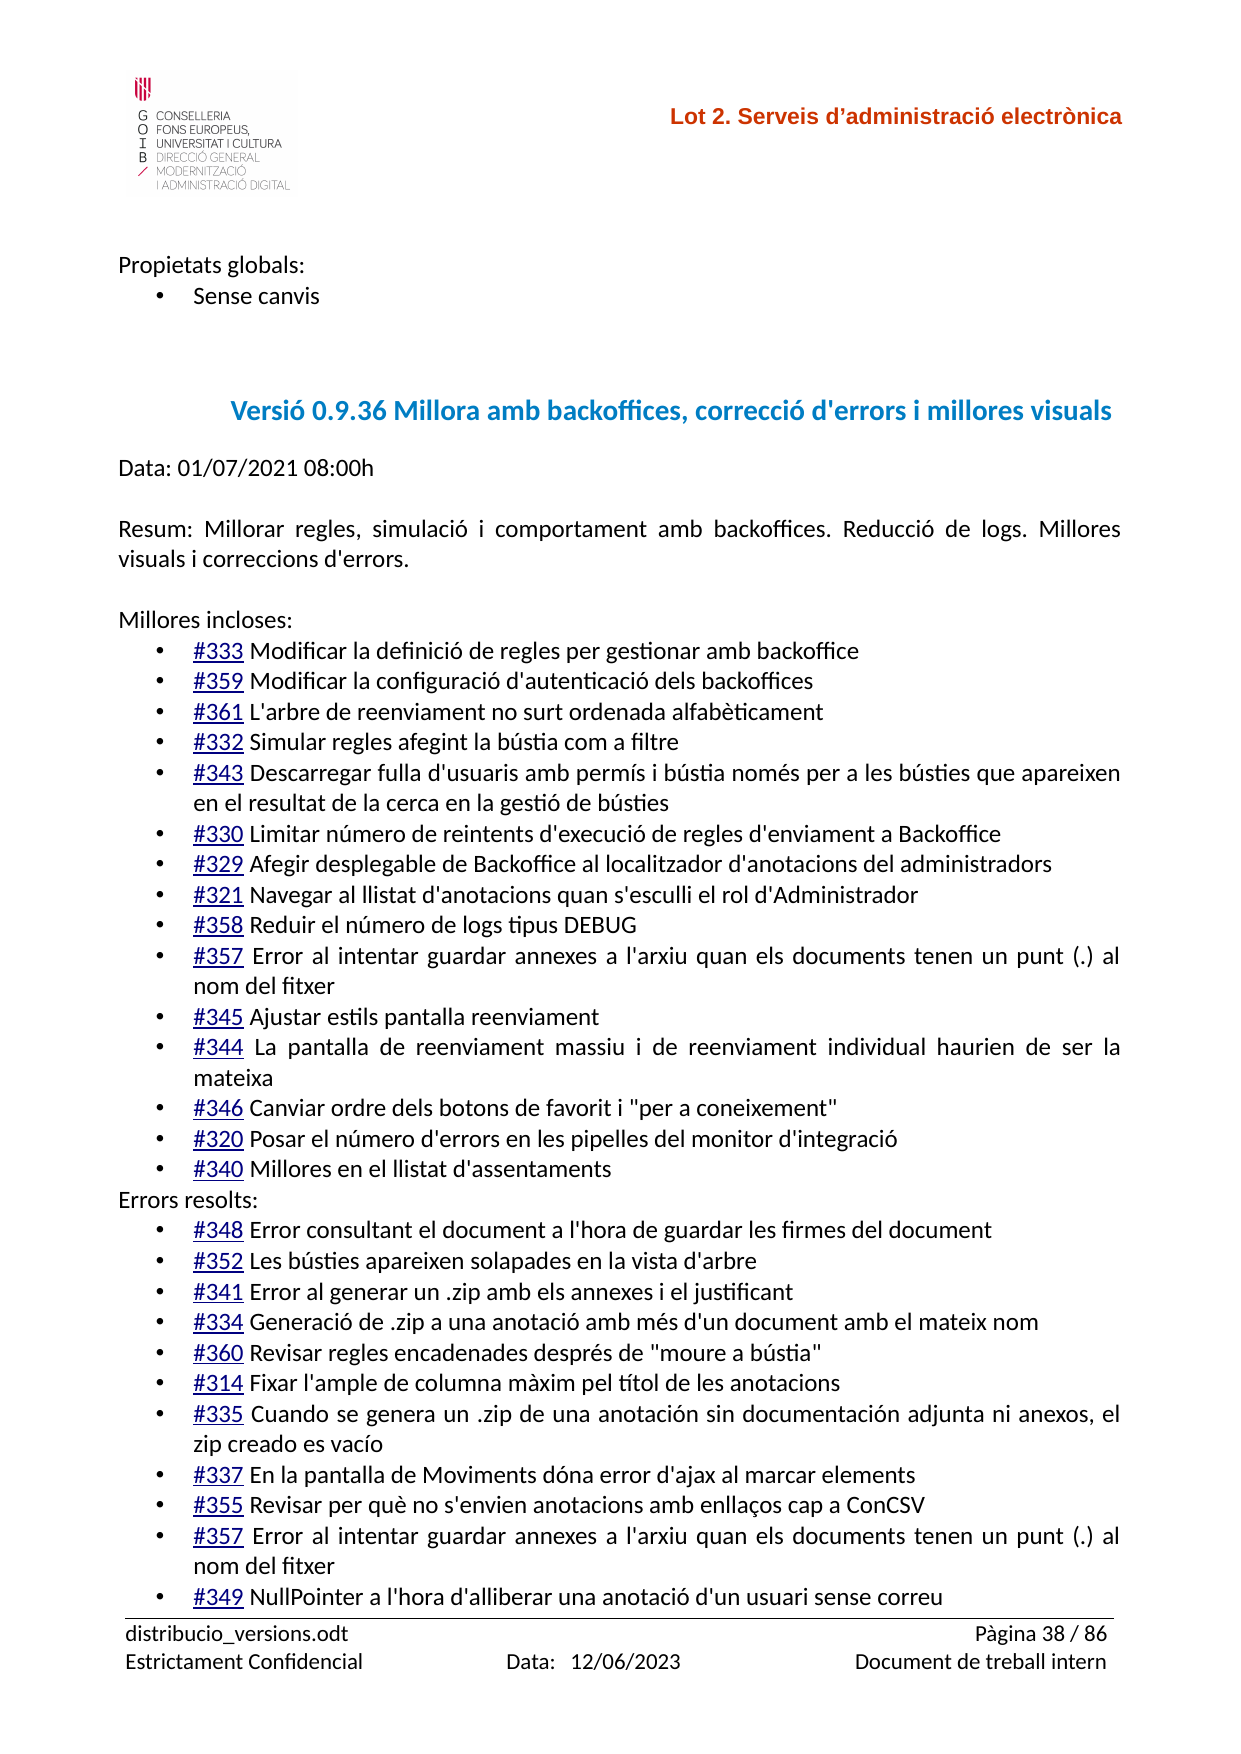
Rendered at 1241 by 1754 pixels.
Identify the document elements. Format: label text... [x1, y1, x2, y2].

picture [126, 70, 299, 197]
list #355 Revisar per què no s'envien anotacions amb enllaços cap a ConCSV [156, 1489, 1122, 1520]
list #360 Revisar regles encadenades després de "moure a bústia" [156, 1337, 1122, 1367]
list #357 Error al intentar guardar annexes a l'arxiu quan els documents tenen un punt (.) al nom del fitxer [156, 1520, 1122, 1581]
list #337 En la pantalla de Moviments dóna error d'ajax al marcar elements [156, 1459, 1122, 1489]
list #330 Limitar número de reintents d'execució de regles d'enviament a Backoffice [156, 818, 1122, 848]
list #334 Generació de .zip a una anotació amb més d'un document amb el mateix nom [156, 1306, 1122, 1337]
list #333 Modificar la definició de regles per gestionar amb backoffice [156, 635, 1122, 665]
list #321 Navegar al llistat d'anotacions quan s'esculli el rol d'Administrador [156, 879, 1122, 909]
list #346 Canviar ordre dels botons de favorit i "per a coneixement" [156, 1093, 1122, 1123]
list #344 La pantalla de reenviament massiu i de reenviament individual haurien de ser la mateixa [156, 1032, 1122, 1093]
list #348 Error consultant el document a l'hora de guardar les firmes del document [156, 1215, 1122, 1245]
list #340 Millores en el llistat d'assentaments [156, 1154, 1122, 1184]
list #359 Modificar la configuració d'autenticació dels backoffices [156, 665, 1122, 696]
list #343 Descarregar fulla d'usuaris amb permís i bústia només per a les bústies que apareixen en el resultat de la cerca en la gestió de bústies [156, 757, 1122, 818]
text Resum: Millorar regles, simulació i comportament amb backoffices. Reducció de logs. Millores visuals i correccions d'errors. [118, 513, 1122, 574]
list #358 Reduir el número de logs tipus DEBUG [156, 909, 1122, 940]
list #335 Cuando se genera un .zip de una anotación sin documentación adjunta ni anexos, el zip creado es vacío [156, 1398, 1122, 1459]
list #314 Fixar l'ample de columna màxim pel títol de les anotacions [156, 1367, 1122, 1398]
list #352 Les bústies apareixen solapades en la vista d'arbre [156, 1245, 1122, 1276]
list Sense canvis [156, 280, 1122, 311]
list #320 Posar el número d'errors en les pipelles del monitor d'integració [156, 1123, 1122, 1154]
list #341 Error al generar un .zip amb els annexes i el justificant [156, 1276, 1122, 1306]
subtitle Versió 0.9.36 Millora amb backoffices, correcció d'errors i millores visuals [153, 392, 1122, 428]
text Propietats globals: [118, 250, 1122, 280]
list #361 L'arbre de reenviament no surt ordenada alfabèticament [156, 696, 1122, 726]
list #345 Ajustar estils pantalla reenviament [156, 1001, 1122, 1032]
list #332 Simular regles afegint la bústia com a filtre [156, 726, 1122, 757]
text Millores incloses: [118, 604, 1122, 635]
list #357 Error al intentar guardar annexes a l'arxiu quan els documents tenen un punt (.) al nom del fitxer [156, 940, 1122, 1001]
list #349 NullPointer a l'hora d'alliberar una anotació d'un usuari sense correu [156, 1581, 1122, 1611]
text Data: 01/07/2021 08:00h [118, 452, 1122, 482]
list #329 Afegir desplegable de Backoffice al localitzador d'anotacions del administradors [156, 848, 1122, 879]
text Errors resolts: [118, 1184, 1122, 1215]
